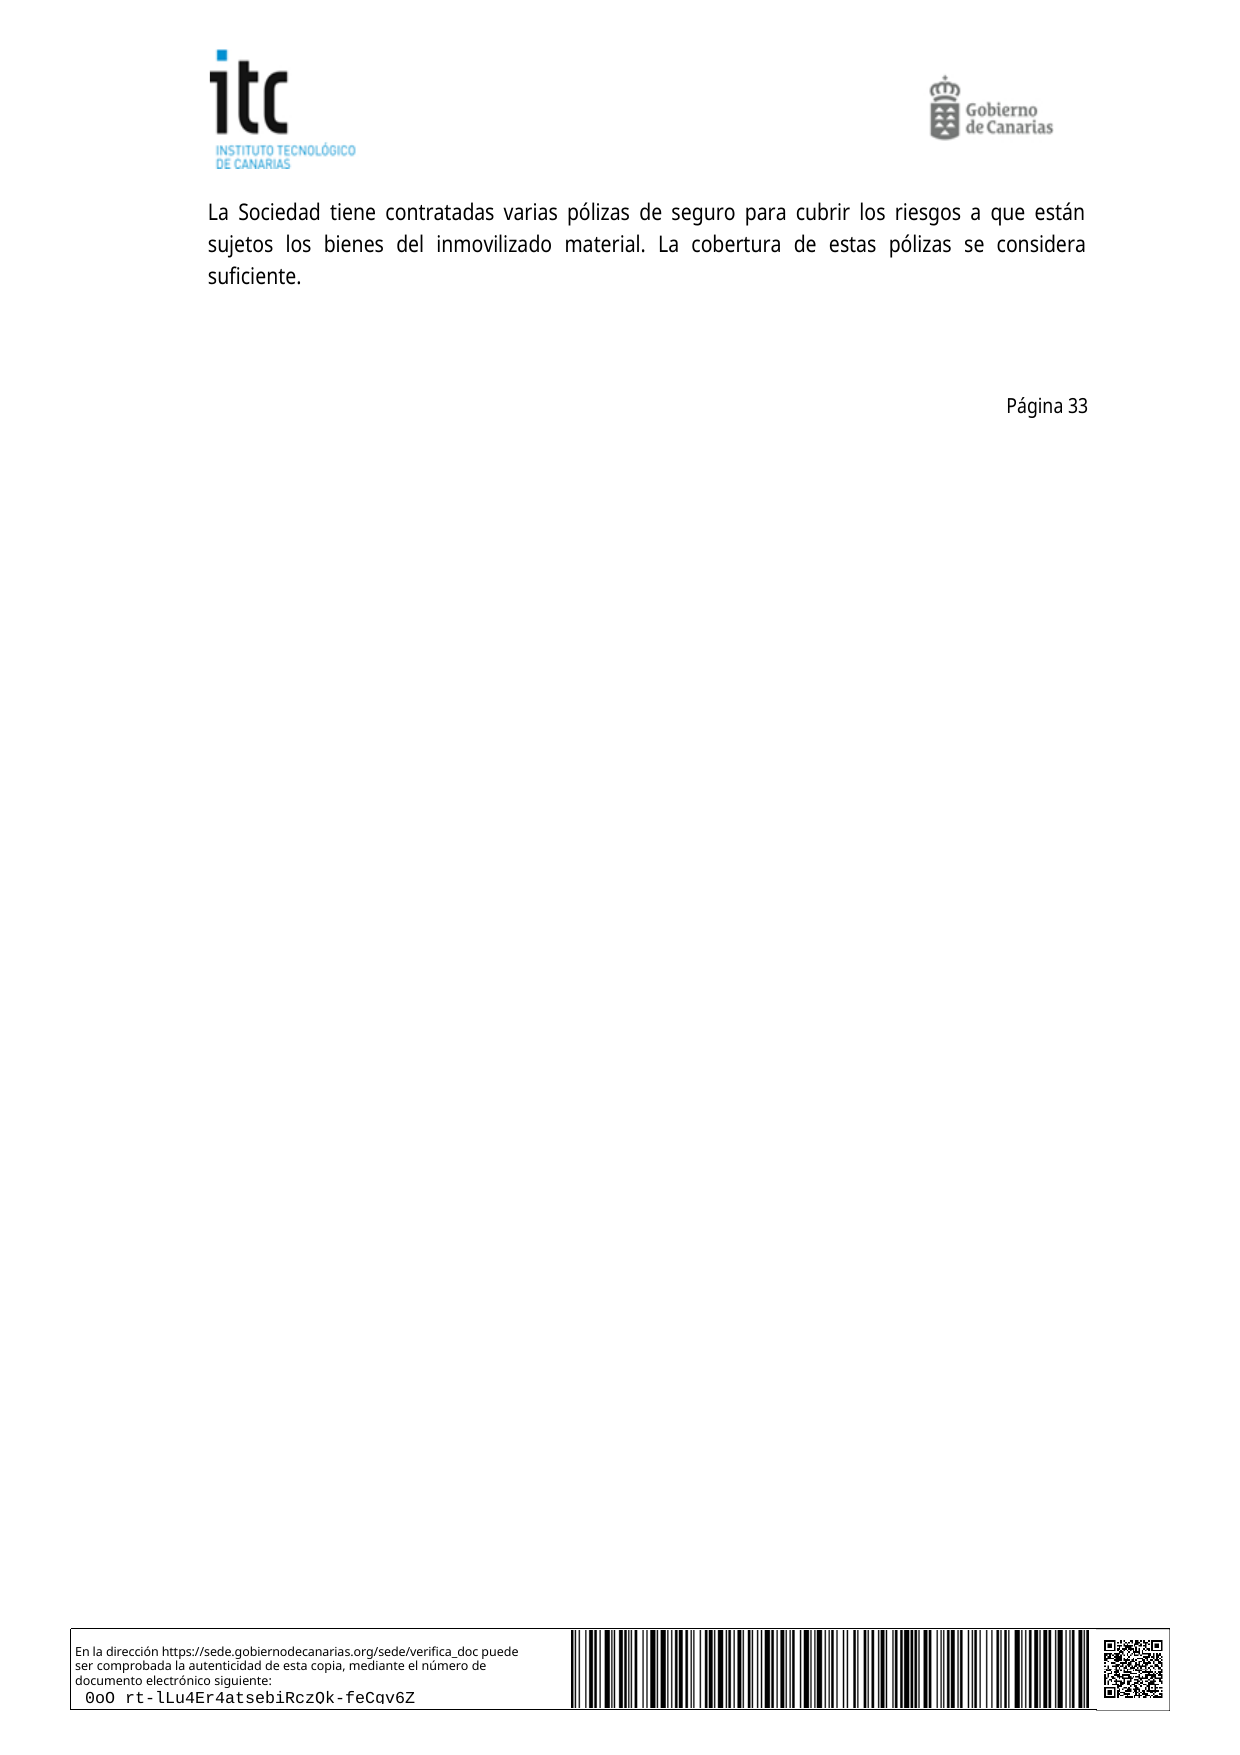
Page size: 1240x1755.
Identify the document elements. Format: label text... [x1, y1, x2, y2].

text La Sociedad tiene contratadas varias pólizas de seguro para cubrir los riesgos a que están sujetos los bienes del inmovilizado material. La cobertura de estas pólizas se considera suficiente. [208, 196, 1087, 291]
text Página 33 [58, 392, 1088, 420]
